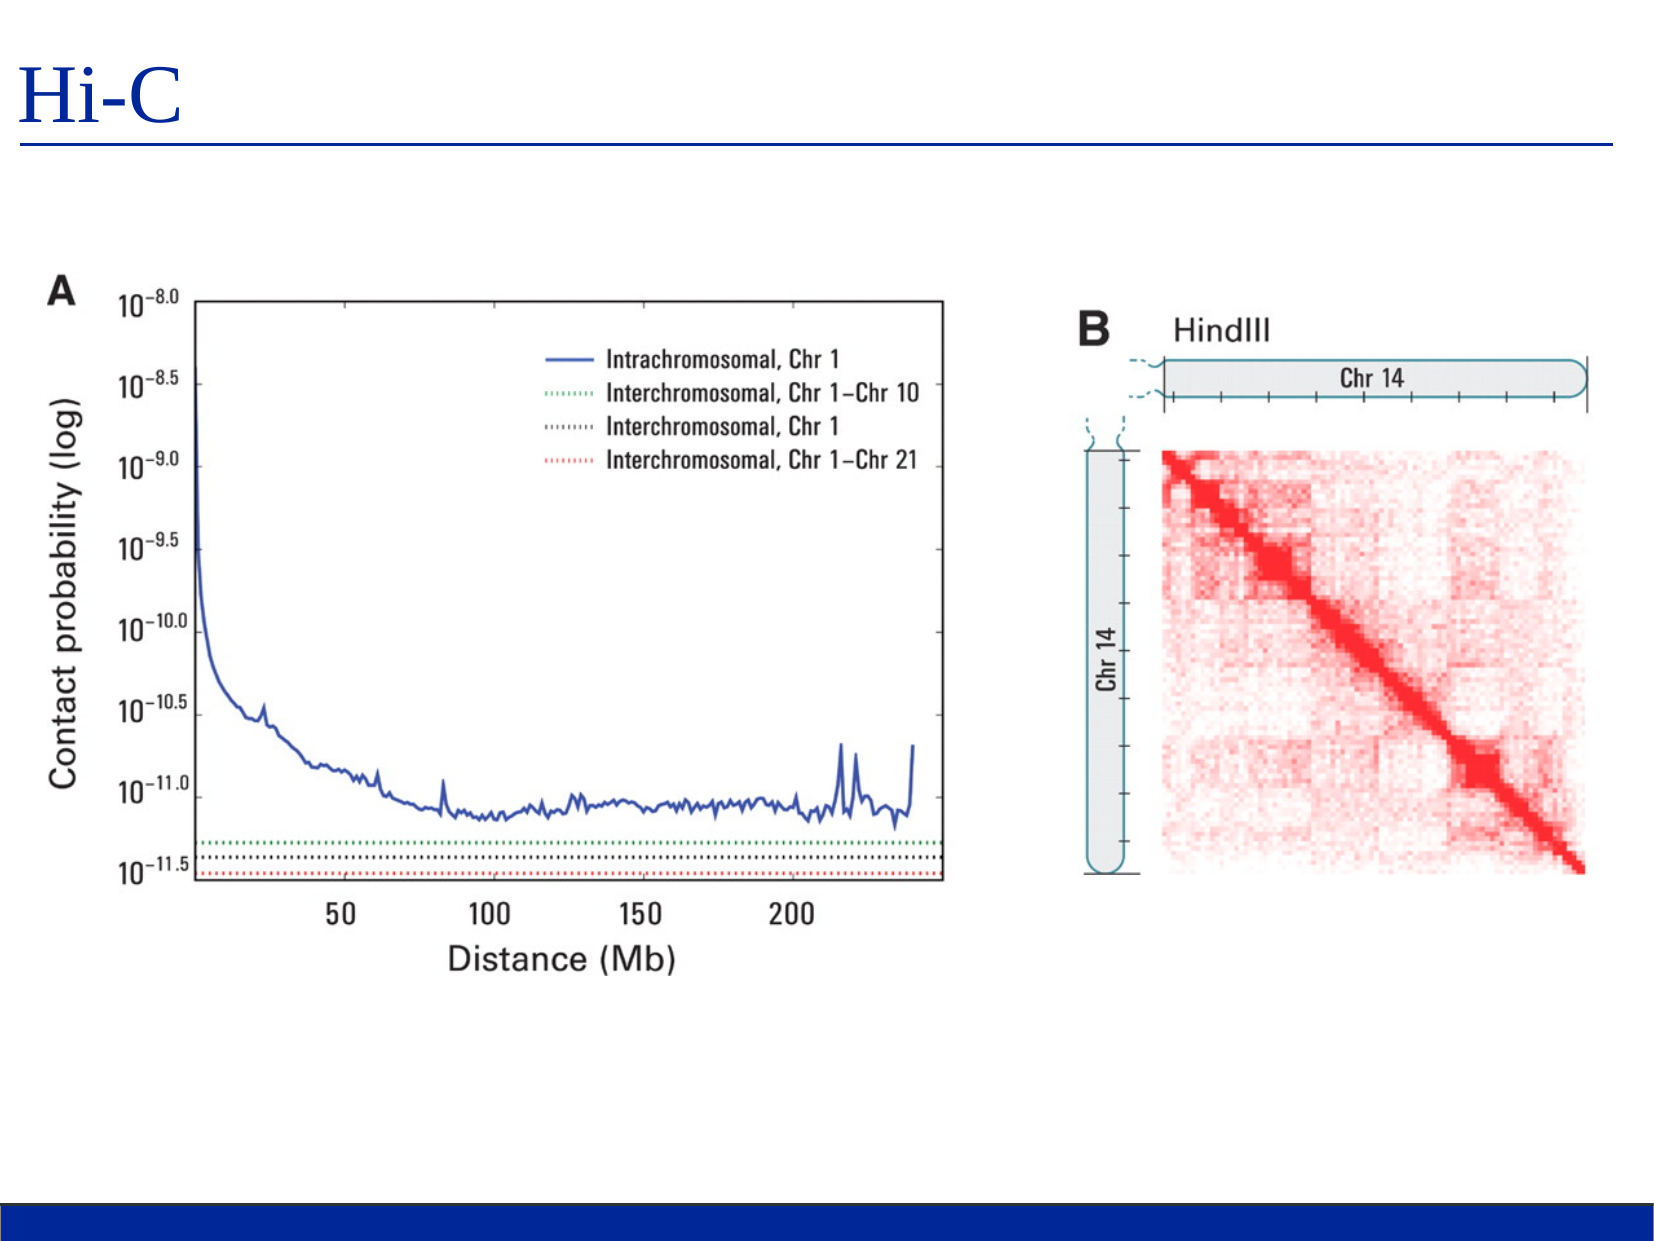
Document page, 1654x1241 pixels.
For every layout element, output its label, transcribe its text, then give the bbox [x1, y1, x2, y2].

picture [46, 259, 962, 976]
picture [1067, 302, 1600, 875]
title Hi-C [17, 0, 1589, 198]
